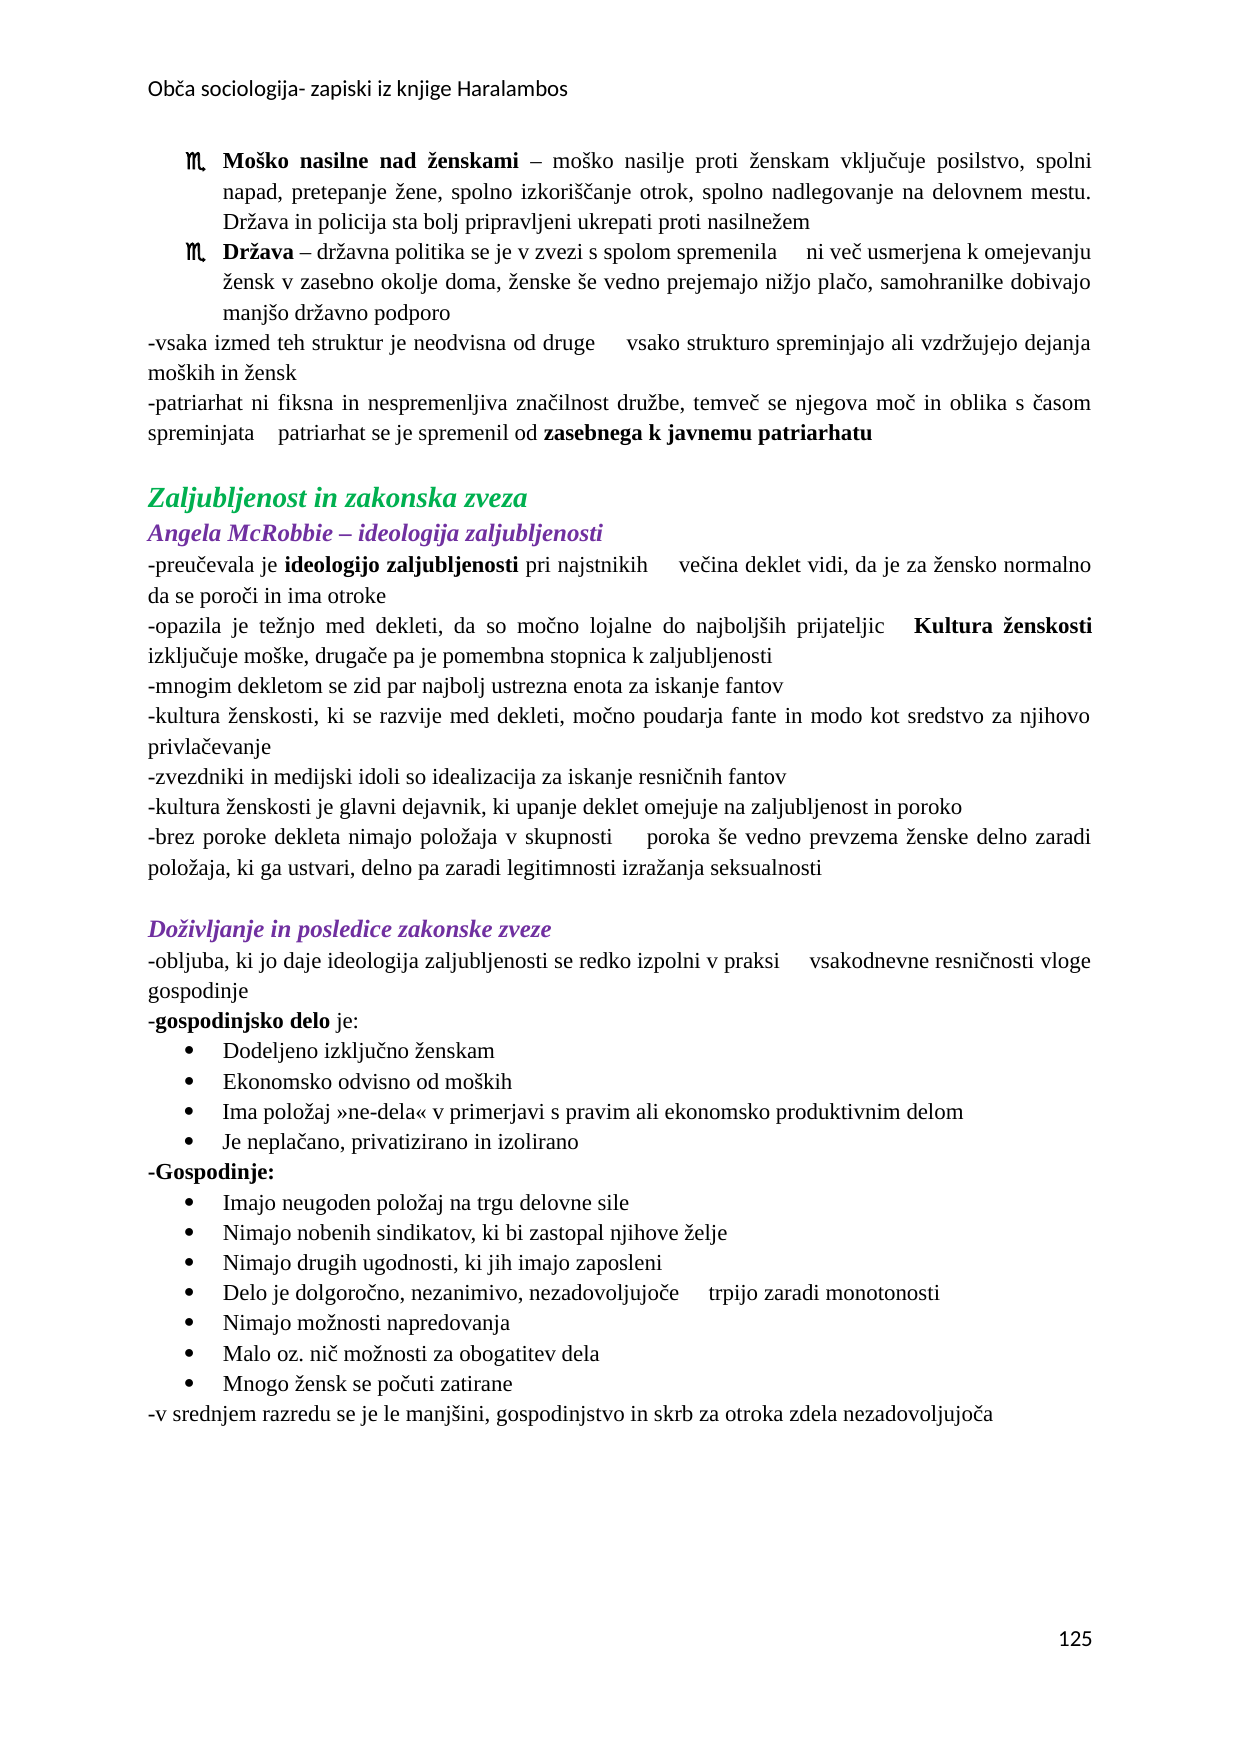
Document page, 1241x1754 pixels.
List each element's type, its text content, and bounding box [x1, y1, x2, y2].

list Ekonomsko odvisno od moških [185, 1068, 1093, 1094]
list Država – državna politika se je v zvezi s spolom spremenila  ni več usmerjena k omejevanju žensk v zasebno okolje doma, ženske še vedno prejemajo nižjo plačo, samohranilke dobivajo manjšo državno podporo [185, 238, 1093, 325]
text -patriarhat ni fiksna in nespremenljiva značilnost družbe, temveč se njegova moč in oblika s časom spreminjata patriarhat se je spremenil od zasebnega k javnemu patriarhatu [148, 389, 1093, 446]
text -preučevala je ideologijo zaljubljenosti pri najstnikih  večina deklet vidi, da je za žensko normalno da se poroči in ima otroke [148, 551, 1093, 608]
list Ima položaj »ne-dela« v primerjavi s pravim ali ekonomsko produktivnim delom [185, 1098, 1093, 1124]
list Malo oz. nič možnosti za obogatitev dela [185, 1340, 1093, 1366]
text -Gospodinje: [148, 1158, 1093, 1185]
list Nimajo drugih ugodnosti, ki jih imajo zaposleni [185, 1249, 1093, 1275]
list Mnogo žensk se počuti zatirane [185, 1370, 1093, 1396]
list Moško nasilne nad ženskami – moško nasilje proti ženskam vključuje posilstvo, spolni napad, pretepanje žene, spolno izkoriščanje otrok, spolno nadlegovanje na delovnem mestu. Država in policija sta bolj pripravljeni ukrepati proti nasilnežem [185, 148, 1093, 234]
text -brez poroke dekleta nimajo položaja v skupnosti  poroka še vedno prevzema ženske delno zaradi položaja, ki ga ustvari, delno pa zaradi legitimnosti izražanja seksualnosti [148, 823, 1093, 880]
list Dodeljeno izključno ženskam [185, 1038, 1093, 1064]
text -v srednjem razredu se je le manjšini, gospodinjstvo in skrb za otroka zdela nezadovoljujoča [148, 1400, 1093, 1426]
text -mnogim dekletom se zid par najbolj ustrezna enota za iskanje fantov [148, 672, 1093, 699]
text -kultura ženskosti, ki se razvije med dekleti, močno poudarja fante in modo kot sredstvo za njihovo privlačevanje [148, 702, 1093, 759]
text -opazila je težnjo med dekleti, da so močno lojalne do najboljših prijateljic Kultura ženskosti izključuje moške, drugače pa je pomembna stopnica k zaljubljenosti [148, 612, 1093, 668]
text -gospodinjsko delo je: [148, 1007, 1093, 1034]
list Je neplačano, privatizirano in izolirano [185, 1128, 1093, 1154]
list Imajo neugoden položaj na trgu delovne sile [185, 1189, 1093, 1215]
text -kultura ženskosti je glavni dejavnik, ki upanje deklet omejuje na zaljubljenost in poroko [148, 793, 1093, 819]
list Nimajo možnosti napredovanja [185, 1309, 1093, 1336]
list Delo je dolgoročno, nezanimivo, nezadovoljujoče  trpijo zaradi monotonosti [185, 1279, 1093, 1306]
text -obljuba, ki jo daje ideologija zaljubljenosti se redko izpolni v praksi  vsakodnevne resničnosti vloge gospodinje [148, 947, 1093, 1003]
text -zvezdniki in medijski idoli so idealizacija za iskanje resničnih fantov [148, 763, 1093, 789]
text Zaljubljenost in zakonska zveza [148, 480, 1093, 513]
text Angela McRobbie – ideologija zaljubljenosti [148, 518, 1093, 547]
list Nimajo nobenih sindikatov, ki bi zastopal njihove želje [185, 1219, 1093, 1245]
text Doživljanje in posledice zakonske zveze [148, 914, 1093, 943]
text -vsaka izmed teh struktur je neodvisna od druge  vsako strukturo spreminjajo ali vzdržujejo dejanja moških in žensk [148, 329, 1093, 385]
